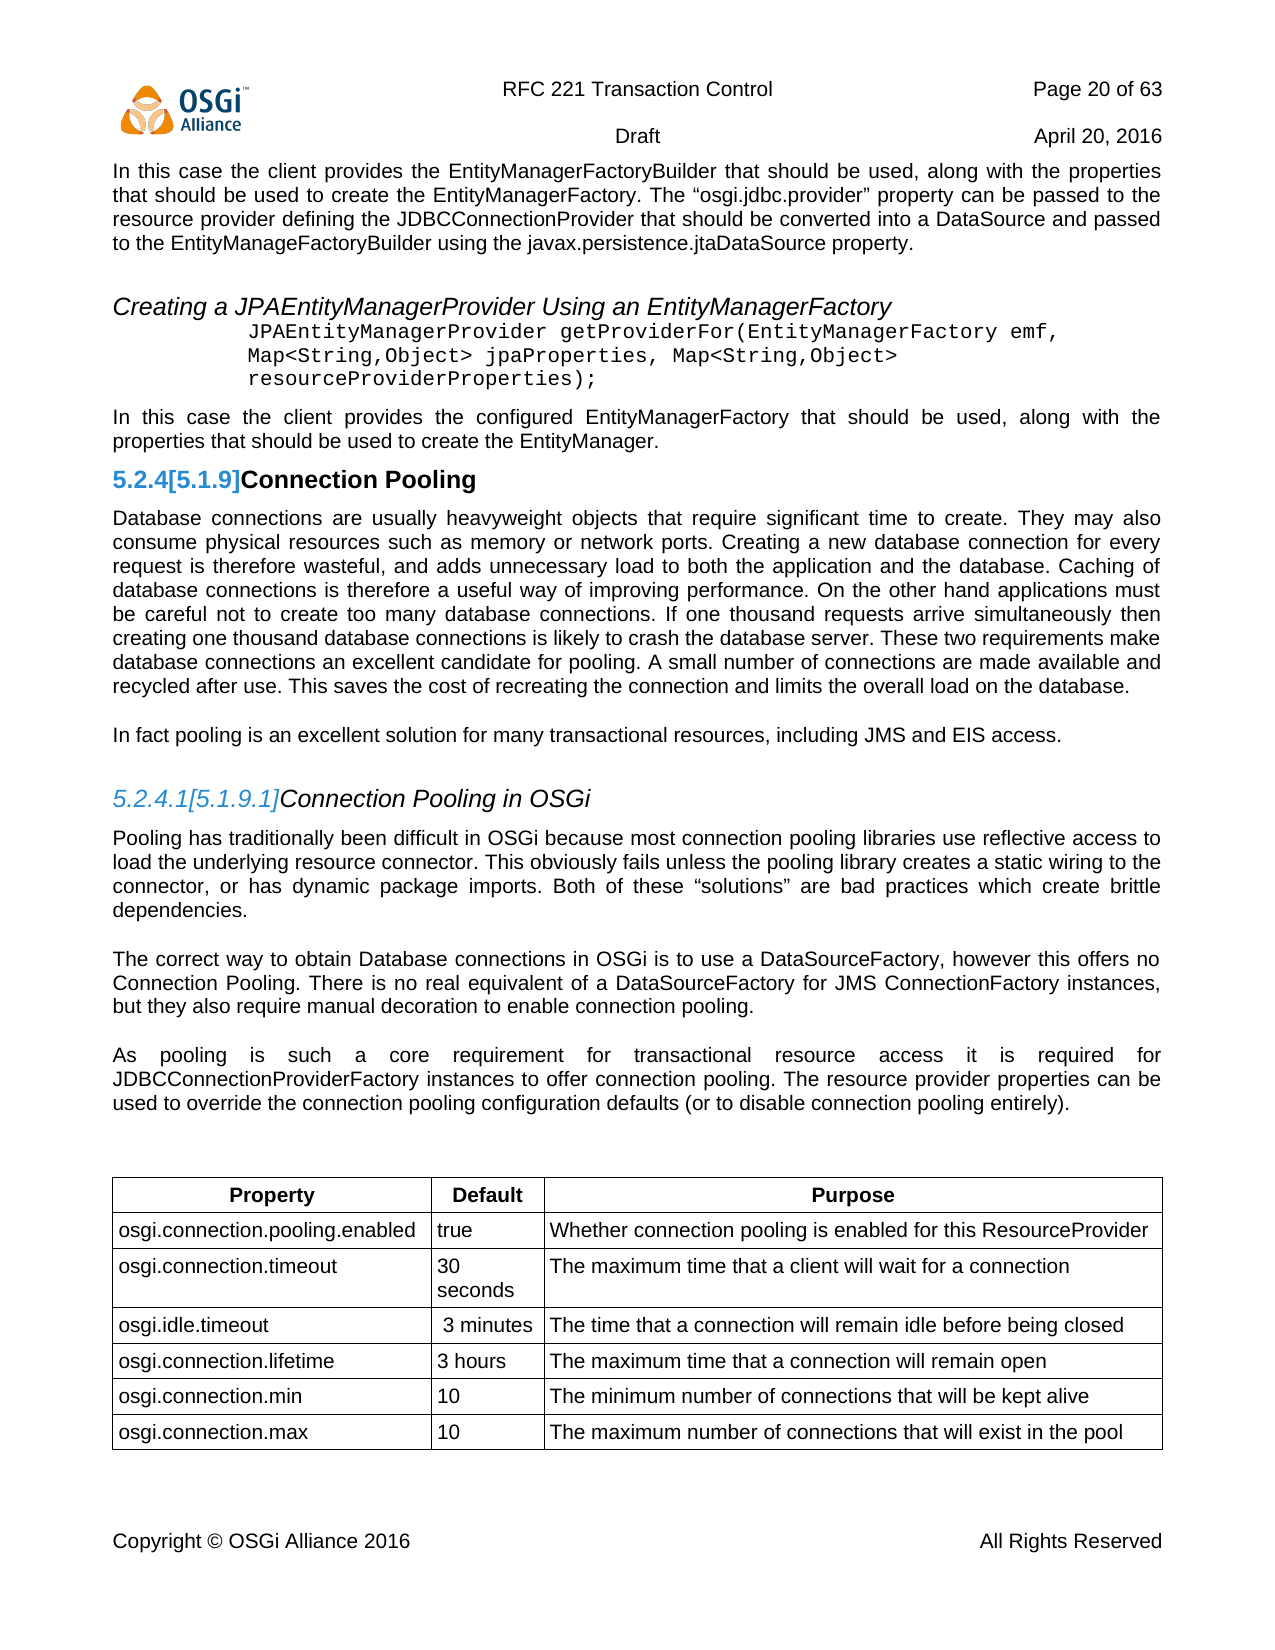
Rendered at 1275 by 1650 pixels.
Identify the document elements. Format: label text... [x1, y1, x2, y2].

text As pooling is such a core requirement for transactional resource access it is required for JDBCConnectionProviderFactory instances to offer connection pooling. The resource provider properties can be used to override the connection pooling configuration defaults (or to disable connection pooling entirely). [112, 1043, 1162, 1115]
table_cell true [432, 1213, 544, 1248]
table_cell Whether connection pooling is enabled for this ResourceProvider [545, 1213, 1162, 1248]
text Database connections are usually heavyweight objects that require significant time to create. They may also consume physical resources such as memory or network ports. Creating a new database connection for every request is therefore wasteful, and adds unnecessary load to both the application and the database. Caching of database connections is therefore a useful way of improving performance. On the other hand applications must be careful not to create too many database connections. If one thousand requests arrive simultaneously then creating one thousand database connections is likely to crash the database server. These two requirements make database connections an excellent candidate for pooling. A small number of connections are made available and recycled after use. This saves the cost of recreating the connection and limits the overall load on the database. [112, 506, 1162, 698]
table_cell The minimum number of connections that will be kept alive [545, 1379, 1162, 1414]
table_cell osgi.connection.lifetime [113, 1344, 431, 1378]
table_cell The maximum time that a connection will remain open [545, 1344, 1162, 1378]
text In this case the client provides the configured EntityManagerFactory that should be used, along with the properties that should be used to create the EntityManager. [112, 404, 1162, 452]
table_cell 10 [432, 1379, 544, 1414]
table_cell 3 hours [432, 1344, 544, 1378]
table_cell 3 minutes [432, 1308, 544, 1343]
text Pooling has traditionally been difficult in OSGi because most connection pooling libraries use reflective access to load the underlying resource connector. This obviously fails unless the pooling library creates a static wiring to the connector, or has dynamic package imports. Both of these “solutions” are bad practices which create brittle dependencies. [112, 826, 1162, 921]
text JPAEntityManagerProvider getProviderFor(EntityManagerFactory emf, Map<String,Object> jpaProperties, Map<String,Object> resourceProviderProperties); [247, 321, 1162, 392]
table_cell osgi.connection.timeout [113, 1249, 431, 1307]
table_cell The maximum time that a client will wait for a connection [545, 1249, 1162, 1307]
subtitle Creating a JPAEntityManagerProvider Using an EntityManagerFactory [112, 292, 1162, 321]
picture [113, 78, 257, 142]
table_header Default [432, 1178, 544, 1212]
subtitle Connection Pooling [112, 465, 1162, 494]
table_header Property [113, 1178, 431, 1212]
table_cell The maximum number of connections that will exist in the pool [545, 1415, 1162, 1449]
table_cell osgi.connection.max [113, 1415, 431, 1449]
subtitle Connection Pooling in OSGi [112, 784, 1162, 813]
text The correct way to obtain Database connections in OSGi is to use a DataSourceFactory, however this offers no Connection Pooling. There is no real equivalent of a DataSourceFactory for JMS ConnectionFactory instances, but they also require manual decoration to enable connection pooling. [112, 946, 1162, 1018]
table_cell 10 [432, 1415, 544, 1449]
table_cell osgi.idle.timeout [113, 1308, 431, 1343]
table_cell osgi.connection.pooling.enabled [113, 1213, 431, 1248]
table_cell osgi.connection.min [113, 1379, 431, 1414]
table_cell 30 seconds [432, 1249, 544, 1307]
table_cell The time that a connection will remain idle before being closed [545, 1308, 1162, 1343]
text In fact pooling is an excellent solution for many transactional resources, including JMS and EIS access. [112, 723, 1162, 747]
table_header Purpose [545, 1178, 1162, 1212]
text In this case the client provides the EntityManagerFactoryBuilder that should be used, along with the properties that should be used to create the EntityManagerFactory. The “osgi.jdbc.provider” property can be passed to the resource provider defining the JDBCConnectionProvider that should be converted into a DataSource and passed to the EntityManageFactoryBuilder using the javax.persistence.jtaDataSource property. [112, 159, 1162, 255]
